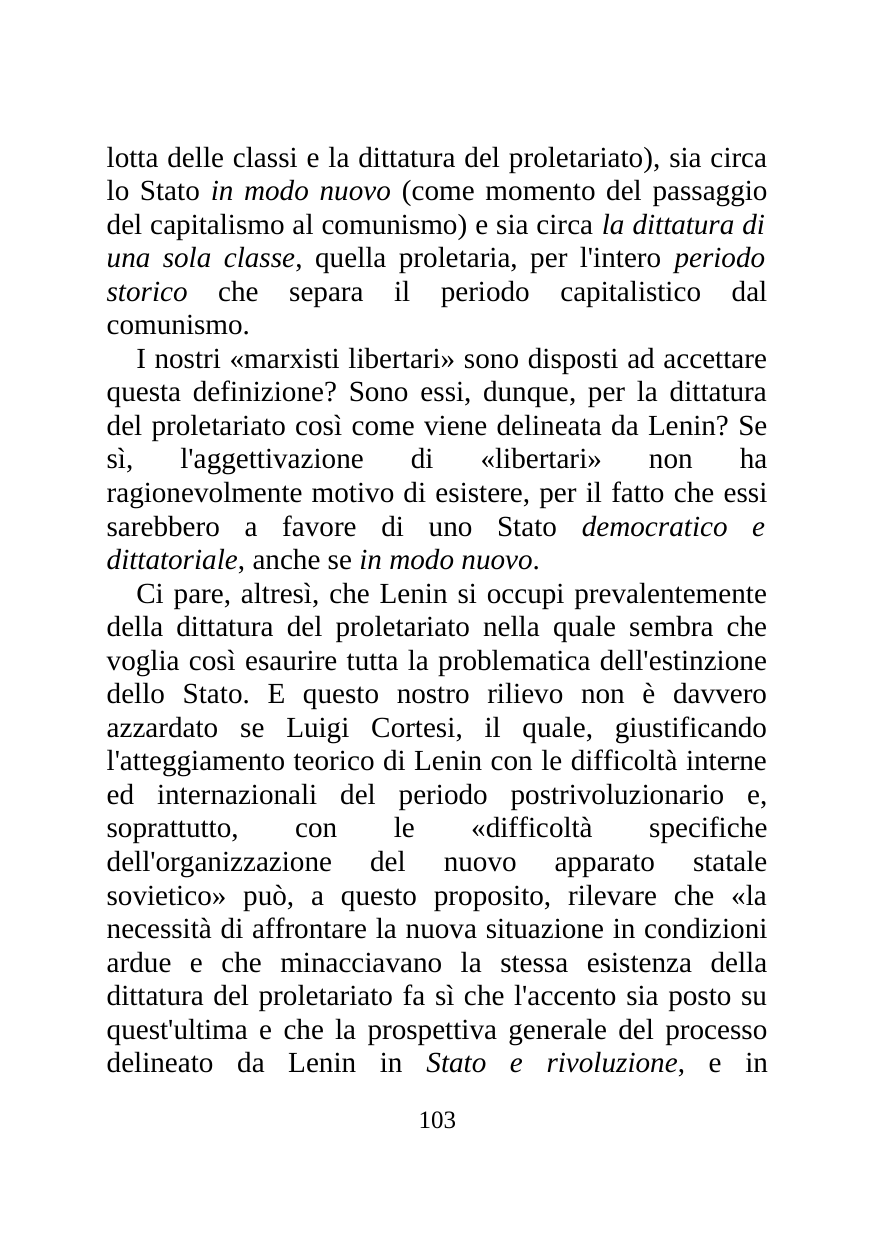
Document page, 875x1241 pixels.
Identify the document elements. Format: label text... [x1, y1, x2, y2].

text Ci pare, altresì, che Lenin si occupi prevalentemente della dittatura del proletariato nella quale sembra che voglia così esaurire tutta la problematica dell'estinzione dello Stato. E questo nostro rilievo non è davvero azzardato se Luigi Cortesi, il quale, giustificando l'atteggiamento teorico di Lenin con le difficoltà interne ed internazionali del periodo postrivoluzionario e, soprattutto, con le «difficoltà specifiche dell'organizzazione del nuovo apparato statale sovietico» può, a questo proposito, rilevare che «la necessità di affrontare la nuova situazione in condizioni ardue e che minacciavano la stessa esistenza della dittatura del proletariato fa sì che l'accento sia posto su quest'ultima e che la prospettiva generale del processo delineato da Lenin in Stato e rivoluzione, e in [106, 576, 768, 1079]
text lotta delle classi e la dittatura del proletariato), sia circa lo Stato in modo nuovo (come momento del passaggio del capitalismo al comunismo) e sia circa la dittatura di una sola classe, quella proletaria, per l'intero periodo storico che separa il periodo capitalistico dal comunismo. [106, 140, 768, 341]
text I nostri «marxisti libertari» sono disposti ad accettare questa definizione? Sono essi, dunque, per la dittatura del proletariato così come viene delineata da Lenin? Se sì, l'aggettivazione di «libertari» non ha ragionevolmente motivo di esistere, per il fatto che essi sarebbero a favore di uno Stato democratico e dittatoriale, anche se in modo nuovo. [106, 341, 768, 576]
